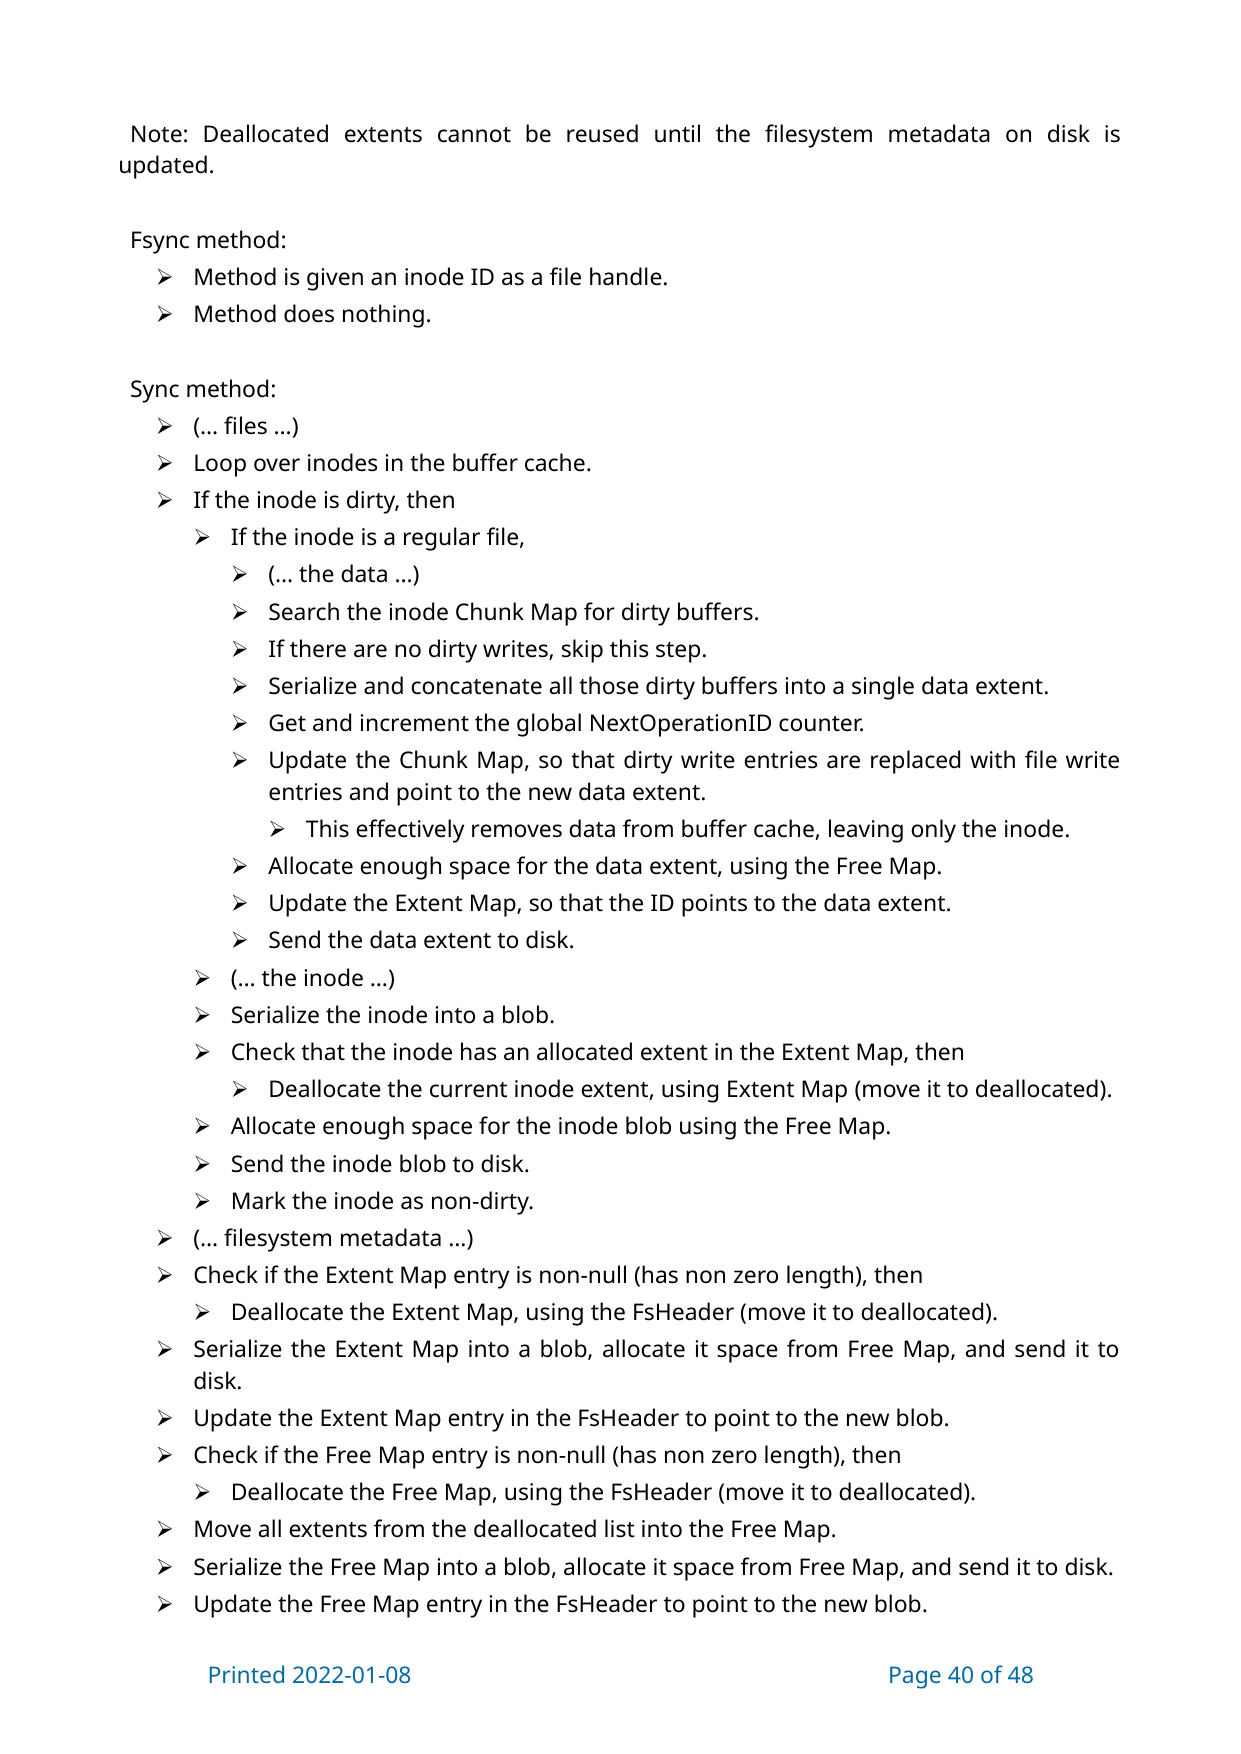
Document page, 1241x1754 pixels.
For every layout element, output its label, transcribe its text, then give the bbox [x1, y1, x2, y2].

list (… the data …) [231, 558, 1122, 590]
list Search the inode Chunk Map for dirty buffers. [231, 596, 1122, 627]
list Send the inode blob to disk. [193, 1147, 1122, 1179]
list Check if the Extent Map entry is non-null (has non zero length), then [156, 1259, 1122, 1290]
list Move all extents from the deallocated list into the Free Map. [156, 1513, 1122, 1545]
list If the inode is a regular file, [193, 521, 1122, 552]
list (… the inode …) [193, 962, 1122, 993]
list Send the data extent to disk. [231, 924, 1122, 956]
list (… filesystem metadata …) [156, 1222, 1122, 1253]
list Serialize the inode into a blob. [193, 999, 1122, 1030]
list Loop over inodes in the buffer cache. [156, 447, 1122, 478]
list Mark the inode as non-dirty. [193, 1185, 1122, 1216]
list Serialize and concatenate all those dirty buffers into a single data extent. [231, 670, 1122, 701]
list Update the Extent Map entry in the FsHeader to point to the new blob. [156, 1402, 1122, 1433]
list Serialize the Free Map into a blob, allocate it space from Free Map, and send it to disk. [156, 1551, 1122, 1582]
list (… files …) [156, 410, 1122, 441]
list If the inode is dirty, then [156, 484, 1122, 515]
text Note: Deallocated extents cannot be reused until the filesystem metadata on disk is updated. [118, 118, 1122, 181]
list Update the Chunk Map, so that dirty write entries are replaced with file write entries and point to the new data extent. [231, 744, 1122, 807]
list Method is given an inode ID as a file handle. [156, 261, 1122, 292]
list Deallocate the current inode extent, using Extent Map (move it to deallocated). [231, 1073, 1122, 1104]
list Get and increment the global NextOperationID counter. [231, 707, 1122, 738]
list Deallocate the Extent Map, using the FsHeader (move it to deallocated). [193, 1296, 1122, 1327]
list Check that the inode has an allocated extent in the Extent Map, then [193, 1036, 1122, 1067]
text Sync method: [118, 372, 1122, 404]
list Allocate enough space for the inode blob using the Free Map. [193, 1110, 1122, 1142]
list Check if the Free Map entry is non-null (has non zero length), then [156, 1439, 1122, 1470]
list Update the Free Map entry in the FsHeader to point to the new blob. [156, 1588, 1122, 1619]
list Deallocate the Free Map, using the FsHeader (move it to deallocated). [193, 1476, 1122, 1507]
list Allocate enough space for the data extent, using the Free Map. [231, 850, 1122, 881]
list Update the Extent Map, so that the ID points to the data extent. [231, 887, 1122, 918]
list If there are no dirty writes, skip this step. [231, 633, 1122, 664]
text Fsync method: [118, 224, 1122, 255]
list Method does nothing. [156, 298, 1122, 329]
list This effectively removes data from buffer cache, leaving only the inode. [268, 813, 1122, 844]
list Serialize the Extent Map into a blob, allocate it space from Free Map, and send it to disk. [156, 1333, 1122, 1396]
